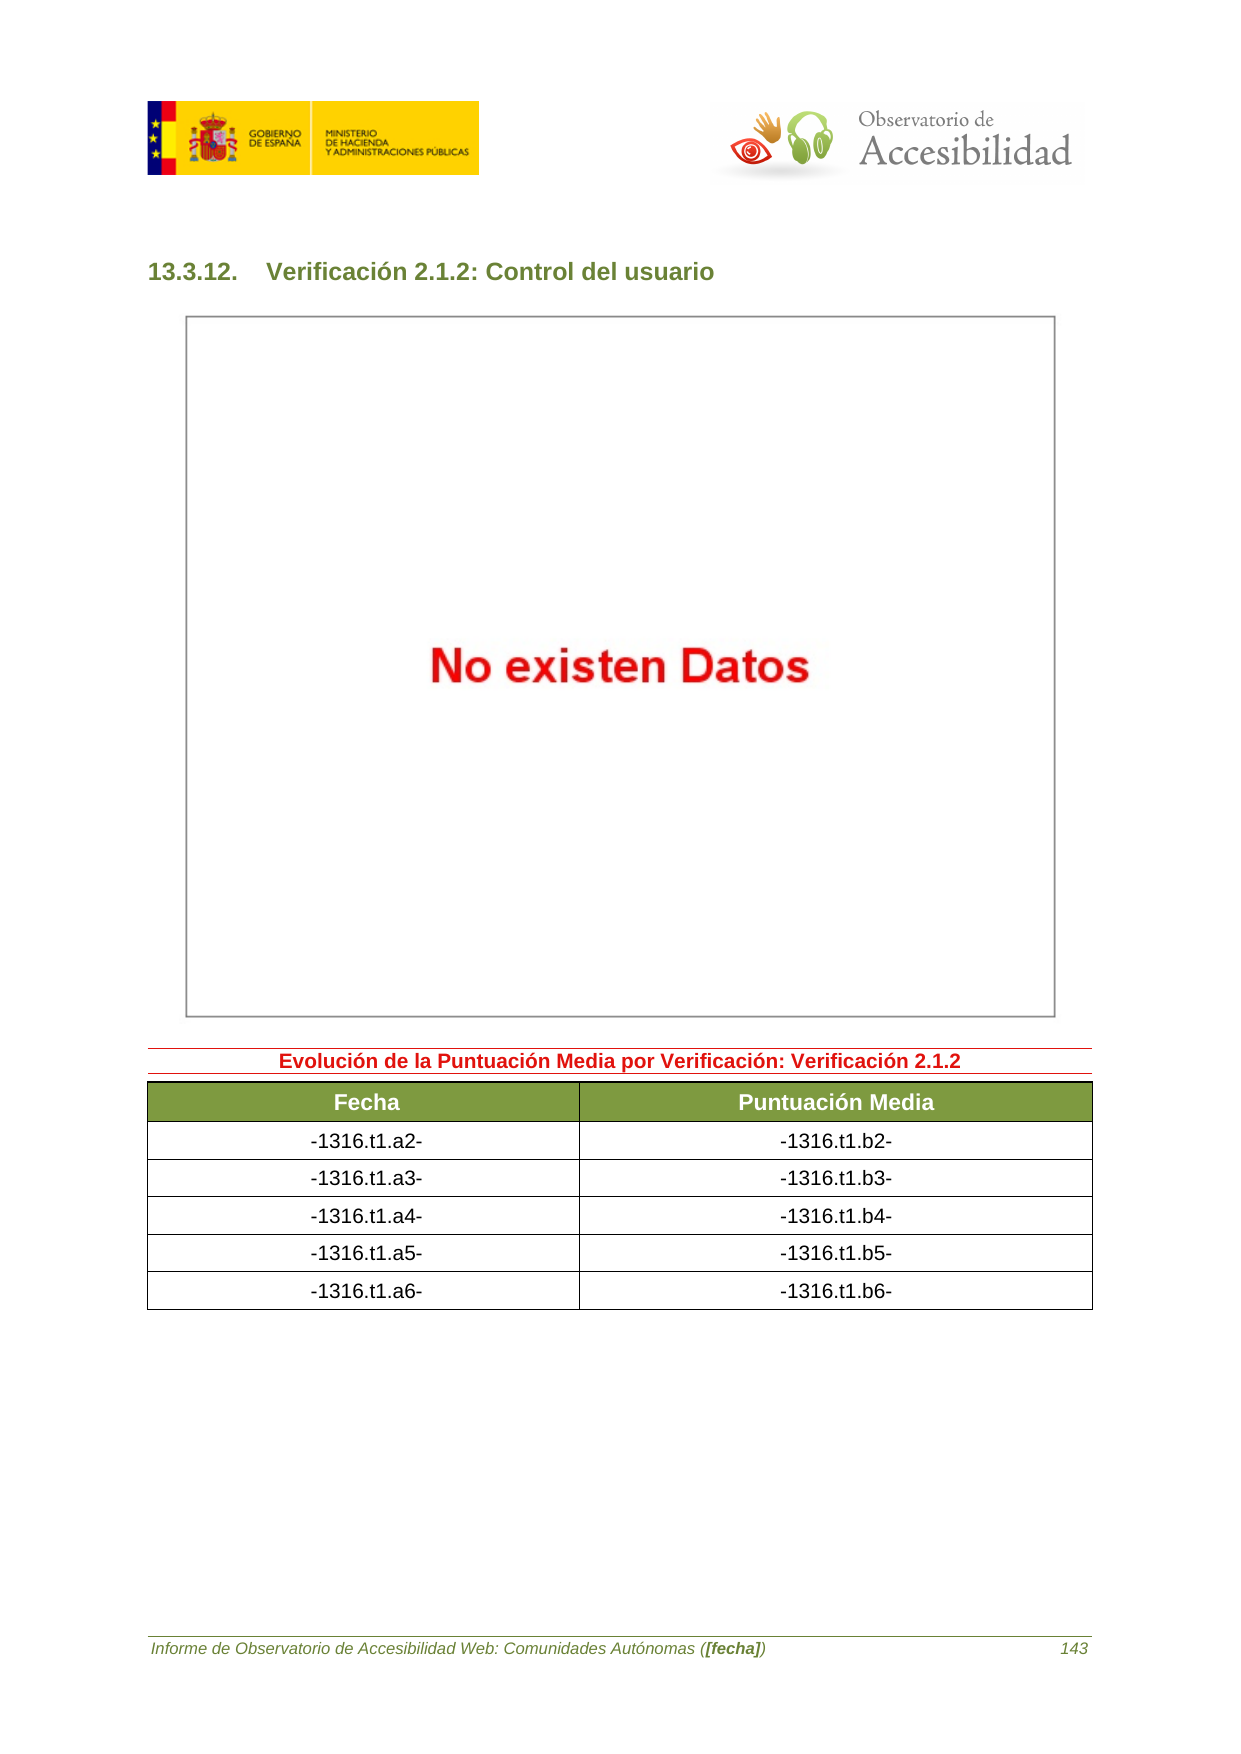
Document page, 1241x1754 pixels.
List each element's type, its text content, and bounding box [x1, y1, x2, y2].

table_cell -1316.t1.b4- [580, 1197, 1092, 1234]
table_header Puntuación Media [580, 1083, 1092, 1121]
table_cell -1316.t1.b5- [580, 1235, 1092, 1271]
table_cell -1316.t1.a6- [148, 1272, 579, 1309]
picture [710, 102, 1086, 185]
text Evolución de la Puntuación Media por Verificación: Verificación 2.1.2 [148, 1049, 1092, 1073]
table_cell -1316.t1.a4- [148, 1197, 579, 1234]
picture [147, 101, 479, 175]
table_cell -1316.t1.a5- [148, 1235, 579, 1271]
table_cell -1316.t1.a3- [148, 1160, 579, 1196]
subtitle Verificación 2.1.2: Control del usuario [148, 257, 1092, 286]
table_cell -1316.t1.b2- [580, 1122, 1092, 1159]
table_cell -1316.t1.b3- [580, 1160, 1092, 1196]
table_cell -1316.t1.a2- [148, 1122, 579, 1159]
table_cell -1316.t1.b6- [580, 1272, 1092, 1309]
table_header Fecha [148, 1083, 579, 1121]
picture [178, 313, 1062, 1024]
